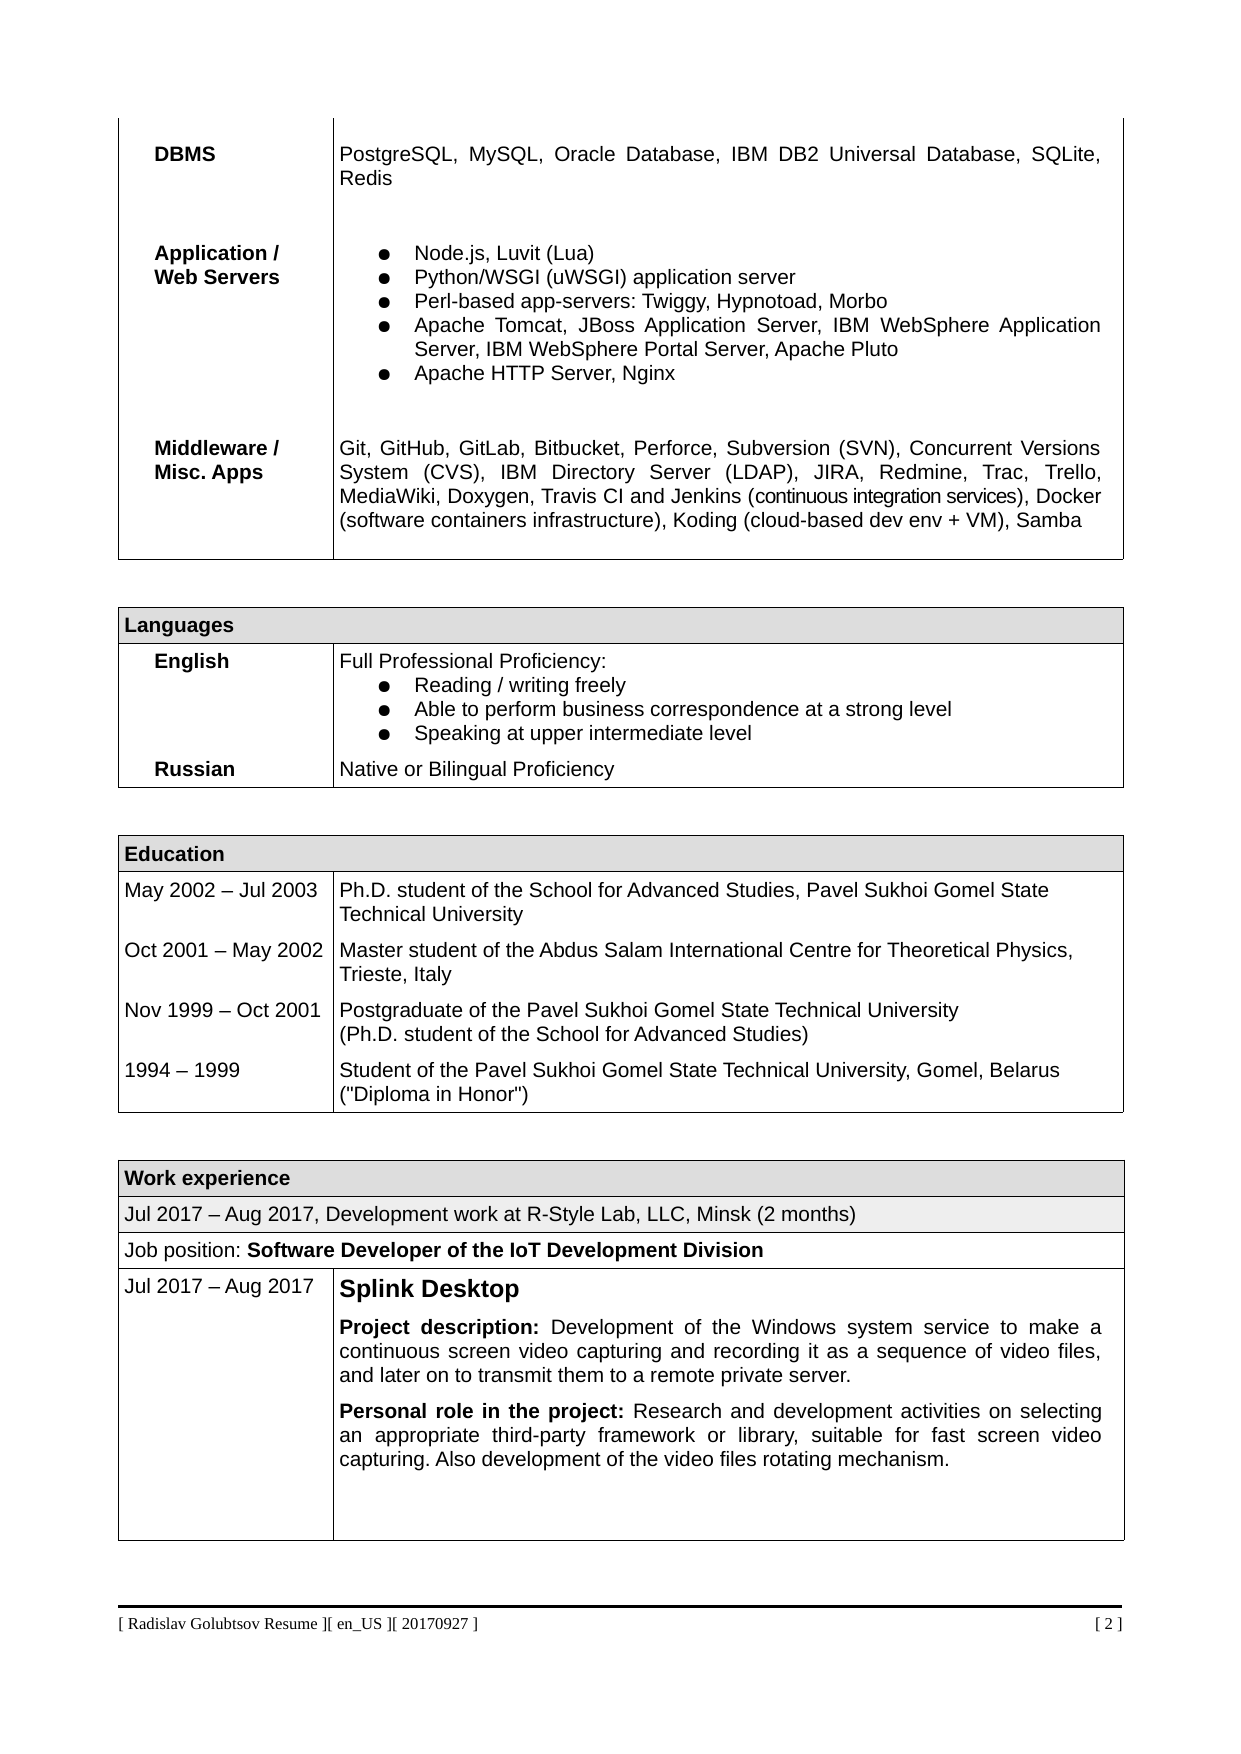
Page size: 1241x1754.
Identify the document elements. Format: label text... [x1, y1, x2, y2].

table_cell English [119, 644, 333, 751]
table_cell Oct 2001 – May 2002 [119, 932, 333, 992]
table_cell Student of the Pavel Sukhoi Gomel State Technical University, Gomel, Belarus ("Diploma in Honor") [334, 1052, 1123, 1112]
table_cell Master student of the Abdus Salam International Centre for Theoretical Physics, Trieste, Italy [334, 932, 1123, 992]
table_cell PostgreSQL, MySQL, Oracle Database, IBM DB2 Universal Database, SQLite, Redis [334, 118, 1123, 217]
table_cell 1994 – 1999 [119, 1052, 333, 1112]
table_cell Application / Web Servers [119, 217, 333, 412]
table_header Work experience [119, 1161, 1124, 1196]
table_cell Splink Desktop Project description: Development of the Windows system service to make a continuous screen video capturing and recording it as a sequence of video files, and later on to transmit them to a remote private server. Personal role in the project: Research and development activities on selecting an appropriate third-party framework or library, suitable for fast screen video capturing. Also development of the video files rotating mechanism. [334, 1269, 1124, 1540]
table_cell Node.js, Luvit (Lua) Python/WSGI (uWSGI) application server Perl-based app-servers: Twiggy, Hypnotoad, Morbo Apache Tomcat, JBoss Application Server, IBM WebSphere Application Server, IBM WebSphere Portal Server, Apache Pluto Apache HTTP Server, Nginx [334, 217, 1123, 412]
table_cell Jul 2017 – Aug 2017 [119, 1269, 333, 1540]
table_cell May 2002 – Jul 2003 [119, 872, 333, 932]
table_cell Russian [119, 751, 333, 787]
table_cell Middleware / Misc. Apps [119, 412, 333, 559]
table_cell Jul 2017 – Aug 2017, Development work at R-Style Lab, LLC, Minsk (2 months) [119, 1197, 1124, 1232]
table_cell Full Professional Proficiency: Reading / writing freely Able to perform business correspondence at a strong level Speaking at upper intermediate level [334, 644, 1123, 751]
table_cell Native or Bilingual Proficiency [334, 751, 1123, 787]
table_header Education [119, 836, 1123, 871]
table_cell Job position: Software Developer of the IoT Development Division [119, 1233, 1124, 1268]
table_cell Postgraduate of the Pavel Sukhoi Gomel State Technical University (Ph.D. student of the School for Advanced Studies) [334, 992, 1123, 1052]
table_cell DBMS [119, 118, 333, 217]
table_header Languages [119, 608, 1123, 643]
table_cell Git, GitHub, GitLab, Bitbucket, Perforce, Subversion (SVN), Concurrent Versions System (CVS), IBM Directory Server (LDAP), JIRA, Redmine, Trac, Trello, MediaWiki, Doxygen, Travis CI and Jenkins (continuous integration services), Docker (software containers infrastructure), Koding (cloud-based dev env + VM), Samba [334, 412, 1123, 559]
table_cell Nov 1999 – Oct 2001 [119, 992, 333, 1052]
table_cell Ph.D. student of the School for Advanced Studies, Pavel Sukhoi Gomel State Technical University [334, 872, 1123, 932]
